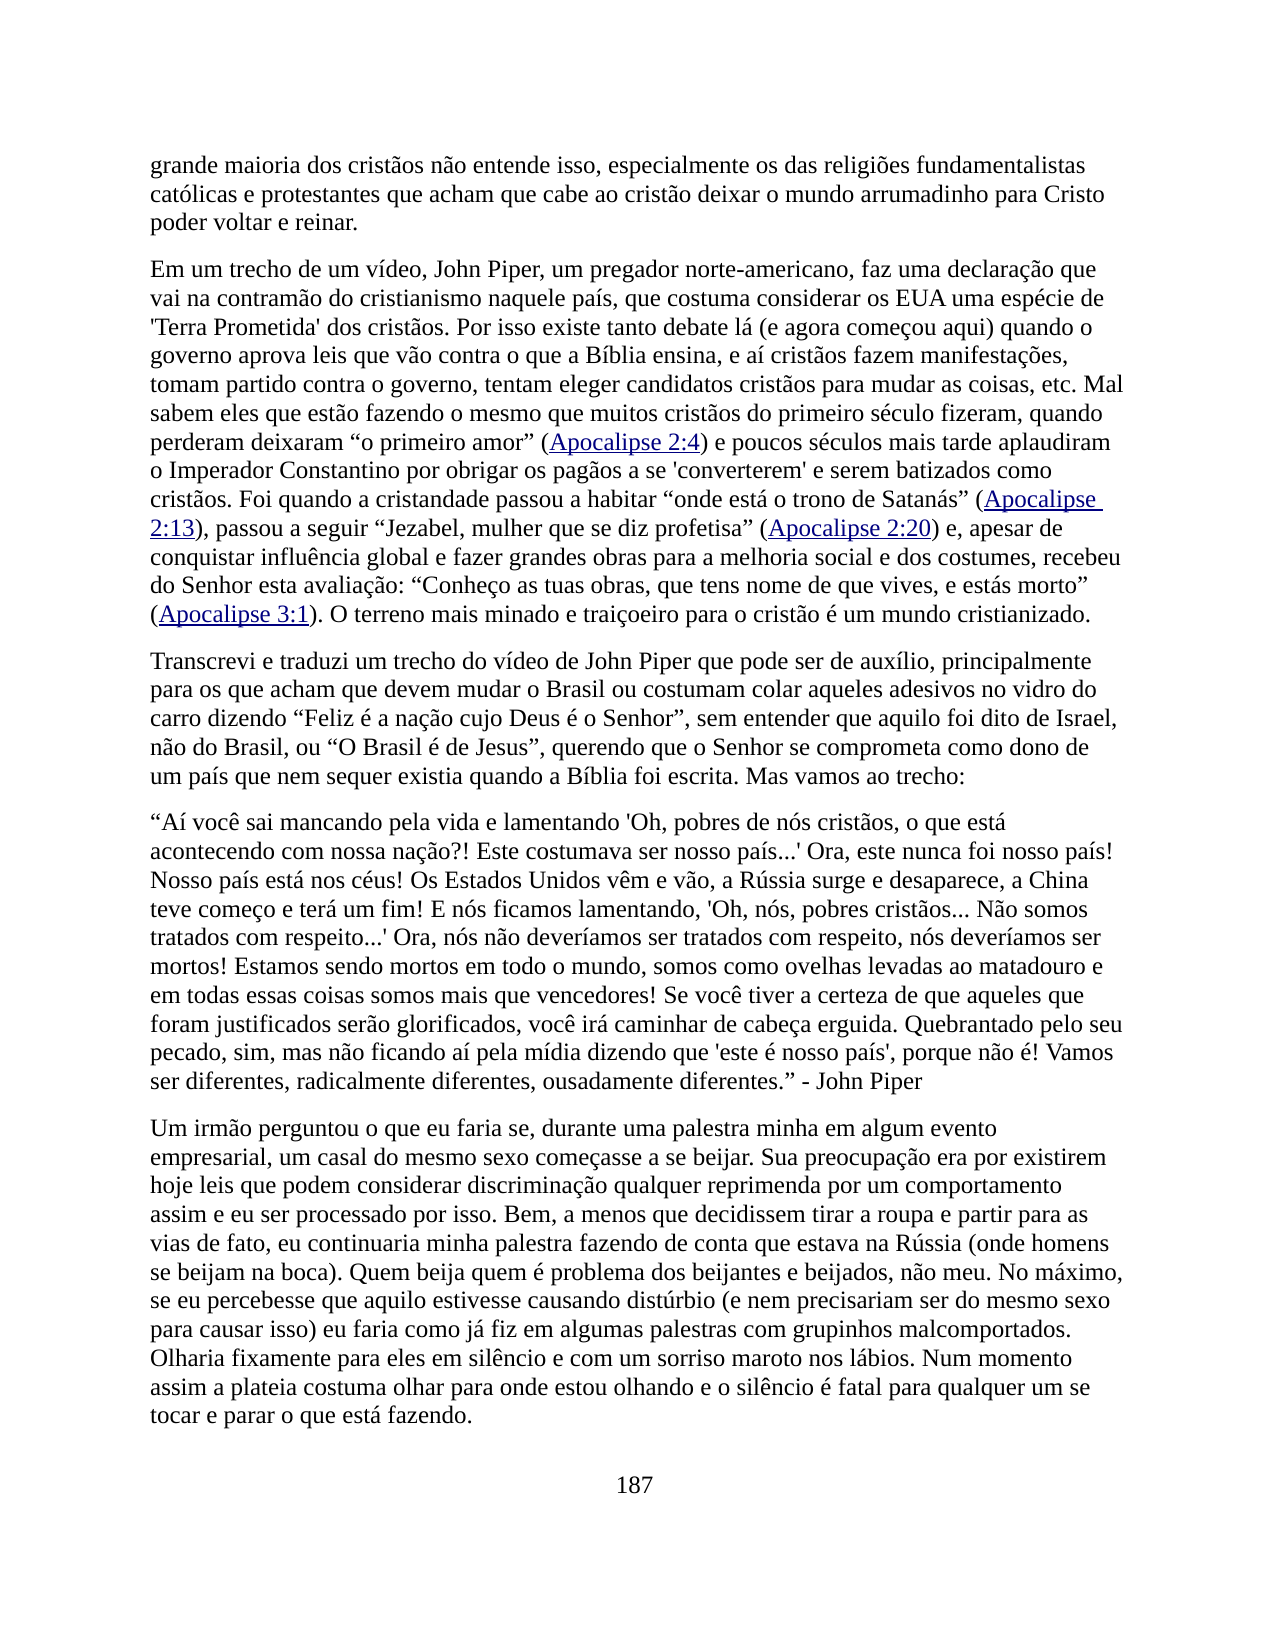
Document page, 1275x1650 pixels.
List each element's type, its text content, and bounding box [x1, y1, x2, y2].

text Um irmão perguntou o que eu faria se, durante uma palestra minha em algum evento empresarial, um casal do mesmo sexo começasse a se beijar. Sua preocupação era por existirem hoje leis que podem considerar discriminação qualquer reprimenda por um comportamento assim e eu ser processado por isso. Bem, a menos que decidissem tirar a roupa e partir para as vias de fato, eu continuaria minha palestra fazendo de conta que estava na Rússia (onde homens se beijam na boca). Quem beija quem é problema dos beijantes e beijados, não meu. No máximo, se eu percebesse que aquilo estivesse causando distúrbio (e nem precisariam ser do mesmo sexo para causar isso) eu faria como já fiz em algumas palestras com grupinhos malcomportados. Olharia fixamente para eles em silêncio e com um sorriso maroto nos lábios. Num momento assim a plateia costuma olhar para onde estou olhando e o silêncio é fatal para qualquer um se tocar e parar o que está fazendo. [150, 1113, 1125, 1429]
text “Aí você sai mancando pela vida e lamentando 'Oh, pobres de nós cristãos, o que está acontecendo com nossa nação?! Este costumava ser nosso país...' Ora, este nunca foi nosso país! Nosso país está nos céus! Os Estados Unidos vêm e vão, a Rússia surge e desaparece, a China teve começo e terá um fim! E nós ficamos lamentando, 'Oh, nós, pobres cristãos... Não somos tratados com respeito...' Ora, nós não deveríamos ser tratados com respeito, nós deveríamos ser mortos! Estamos sendo mortos em todo o mundo, somos como ovelhas levadas ao matadouro e em todas essas coisas somos mais que vencedores! Se você tiver a certeza de que aqueles que foram justificados serão glorificados, você irá caminhar de cabeça erguida. Quebrantado pelo seu pecado, sim, mas não ficando aí pela mídia dizendo que 'este é nosso país', porque não é! Vamos ser diferentes, radicalmente diferentes, ousadamente diferentes.” - John Piper [150, 807, 1125, 1095]
text Em um trecho de um vídeo, John Piper, um pregador norte-americano, faz uma declaração que vai na contramão do cristianismo naquele país, que costuma considerar os EUA uma espécie de 'Terra Prometida' dos cristãos. Por isso existe tanto debate lá (e agora começou aqui) quando o governo aprova leis que vão contra o que a Bíblia ensina, e aí cristãos fazem manifestações, tomam partido contra o governo, tentam eleger candidatos cristãos para mudar as coisas, etc. Mal sabem eles que estão fazendo o mesmo que muitos cristãos do primeiro século fizeram, quando perderam deixaram “o primeiro amor” (Apocalipse 2:4) e poucos séculos mais tarde aplaudiram o Imperador Constantino por obrigar os pagãos a se 'converterem' e serem batizados como cristãos. Foi quando a cristandade passou a habitar “onde está o trono de Satanás” (Apocalipse 2:13), passou a seguir “Jezabel, mulher que se diz profetisa” (Apocalipse 2:20) e, apesar de conquistar influência global e fazer grandes obras para a melhoria social e dos costumes, recebeu do Senhor esta avaliação: “Conheço as tuas obras, que tens nome de que vives, e estás morto” (Apocalipse 3:1). O terreno mais minado e traiçoeiro para o cristão é um mundo cristianizado. [150, 254, 1125, 628]
text Transcrevi e traduzi um trecho do vídeo de John Piper que pode ser de auxílio, principalmente para os que acham que devem mudar o Brasil ou costumam colar aqueles adesivos no vidro do carro dizendo “Feliz é a nação cujo Deus é o Senhor”, sem entender que aquilo foi dito de Israel, não do Brasil, ou “O Brasil é de Jesus”, querendo que o Senhor se comprometa como dono de um país que nem sequer existia quando a Bíblia foi escrita. Mas vamos ao trecho: [150, 646, 1125, 789]
text grande maioria dos cristãos não entende isso, especialmente os das religiões fundamentalistas católicas e protestantes que acham que cabe ao cristão deixar o mundo arrumadinho para Cristo poder voltar e reinar. [150, 150, 1125, 236]
